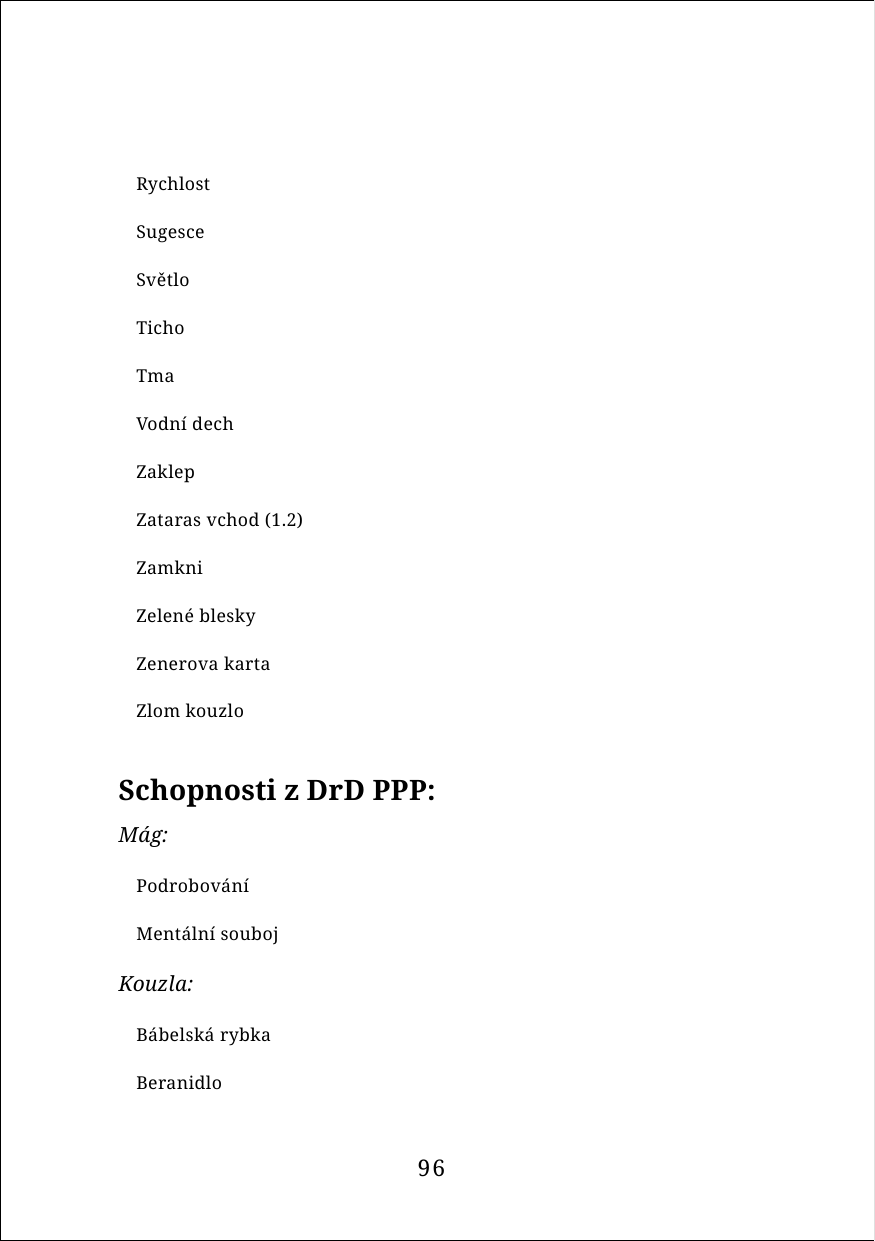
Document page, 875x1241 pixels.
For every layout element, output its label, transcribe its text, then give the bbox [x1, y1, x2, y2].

text Světlo [136, 268, 756, 292]
text Beranidlo [136, 1071, 756, 1095]
text Zaklep [136, 459, 756, 483]
text Kouzla: [118, 969, 756, 998]
text Rychlost [136, 172, 756, 196]
text Zelené blesky [136, 603, 756, 627]
text Vodní dech [136, 411, 756, 436]
text Zamkni [136, 555, 756, 579]
text Zlom kouzlo [136, 699, 756, 723]
text Mág: [118, 821, 756, 849]
text Bábelská rybka [136, 1023, 756, 1047]
text Mentální souboj [136, 922, 756, 946]
text Tma [136, 363, 756, 388]
text Ticho [136, 316, 756, 340]
text Zenerova karta [136, 651, 756, 675]
text Zataras vchod (1.2) [136, 507, 756, 531]
text Podrobování [136, 874, 756, 898]
subtitle Schopnosti z DrD PPP: [118, 770, 756, 809]
text Sugesce [136, 220, 756, 244]
